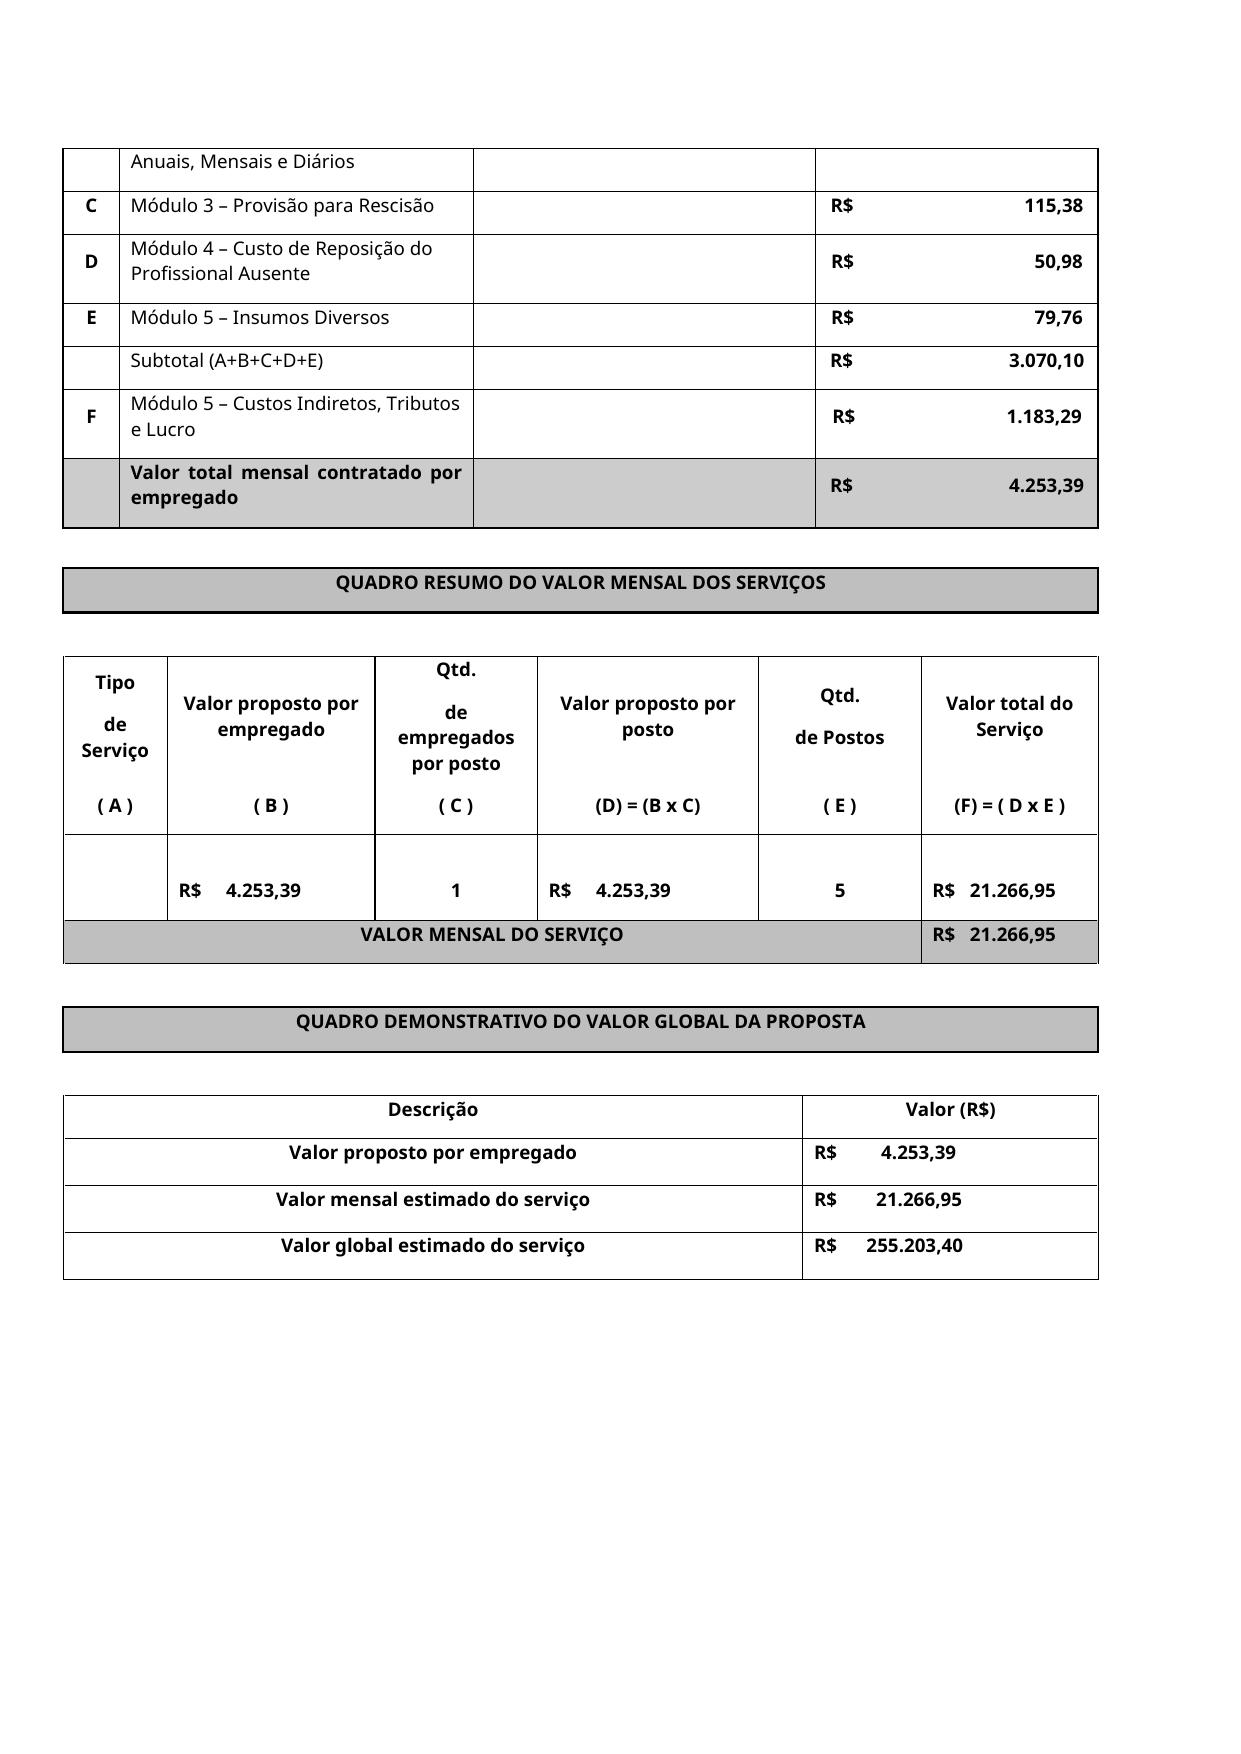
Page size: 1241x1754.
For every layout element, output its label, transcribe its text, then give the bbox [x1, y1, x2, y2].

table_cell Tipo de Serviço [64, 657, 167, 792]
table_cell R$ 21.266,95 [922, 920, 1098, 963]
table_cell E [64, 304, 119, 346]
table_cell ( A ) [64, 792, 167, 834]
table_cell Qtd. de empregados por posto [376, 657, 537, 792]
table_cell C [64, 192, 119, 234]
table_cell [62, 1280, 1071, 1322]
table_cell Subtotal (A+B+C+D+E) [120, 347, 473, 389]
table_cell Valor mensal estimado do serviço [64, 1186, 802, 1232]
table_cell [63, 614, 1098, 656]
table_cell ( E ) [759, 792, 921, 834]
table_cell [63, 963, 1098, 1006]
table_cell [473, 529, 815, 567]
table_cell [474, 459, 815, 527]
table_cell [45, 1280, 62, 1322]
table_cell R$ 255.203,40 [803, 1232, 1098, 1279]
table_cell [1088, 1280, 1168, 1322]
table_cell R$ 115,38 [816, 192, 1097, 234]
table_cell R$ 50,98 [816, 235, 1097, 303]
table_cell [963, 529, 1098, 567]
table_cell [816, 149, 1097, 191]
table_cell [474, 192, 815, 234]
table_cell [474, 347, 815, 389]
table_cell [64, 459, 119, 527]
table_cell [64, 347, 119, 389]
table_cell ( B ) [168, 792, 374, 834]
table_cell R$ 21.266,95 [803, 1185, 1098, 1232]
table_cell 5 [759, 835, 921, 920]
table_cell [474, 235, 815, 303]
table_cell R$ 79,76 [816, 304, 1097, 346]
table_header [1098, 148, 1168, 1280]
table_cell Módulo 5 – Custos Indiretos, Tributos e Lucro [120, 390, 473, 458]
table_cell (D) = (B x C) [538, 792, 758, 834]
table_cell R$ 3.070,10 [816, 347, 1097, 389]
table_cell 1 [376, 835, 537, 920]
table_cell [474, 304, 815, 346]
table_cell Valor global estimado do serviço [64, 1233, 802, 1279]
table_cell [474, 149, 815, 191]
table_cell QUADRO RESUMO DO VALOR MENSAL DOS SERVIÇOS [64, 569, 1097, 611]
table_cell [64, 835, 167, 920]
table_cell [815, 529, 962, 567]
table_cell Módulo 4 – Custo de Reposição do Profissional Ausente [120, 235, 473, 303]
table_cell R$ 21.266,95 [922, 834, 1098, 920]
table_cell Valor (R$) [803, 1095, 1098, 1138]
table_cell [63, 529, 119, 567]
table_cell Valor proposto por empregado [168, 657, 374, 792]
table_cell R$ 4.253,39 [168, 835, 374, 920]
table_cell QUADRO DEMONSTRATIVO DO VALOR GLOBAL DA PROPOSTA [64, 1008, 1097, 1051]
table_cell Anuais, Mensais e Diários [120, 149, 473, 191]
table_cell Descrição [64, 1096, 802, 1138]
table_cell R$ 4.253,39 [803, 1138, 1098, 1185]
table_cell Valor proposto por empregado [64, 1139, 802, 1185]
table_cell F [64, 390, 119, 458]
table_cell [474, 390, 815, 458]
table_cell [119, 529, 473, 567]
table_cell Valor total mensal contratado por empregado [120, 459, 473, 527]
table_cell Módulo 3 – Provisão para Rescisão [120, 192, 473, 234]
table_cell (F) = ( D x E ) [922, 792, 1098, 834]
table_cell Qtd. de Postos [759, 657, 921, 792]
table_cell D [64, 235, 119, 303]
table_cell R$ 1.183,29 [816, 390, 1097, 458]
table_cell Módulo 5 – Insumos Diversos [120, 304, 473, 346]
table_cell [63, 1053, 1098, 1095]
table_cell Valor proposto por posto [538, 657, 758, 792]
table_cell [64, 149, 119, 191]
table_cell Valor total do Serviço [922, 656, 1098, 792]
table_cell R$ 4.253,39 [816, 459, 1097, 527]
table_cell [1071, 1280, 1088, 1322]
table_cell VALOR MENSAL DO SERVIÇO [64, 921, 921, 963]
table_cell R$ 4.253,39 [538, 835, 758, 920]
table_cell ( C ) [376, 792, 537, 834]
